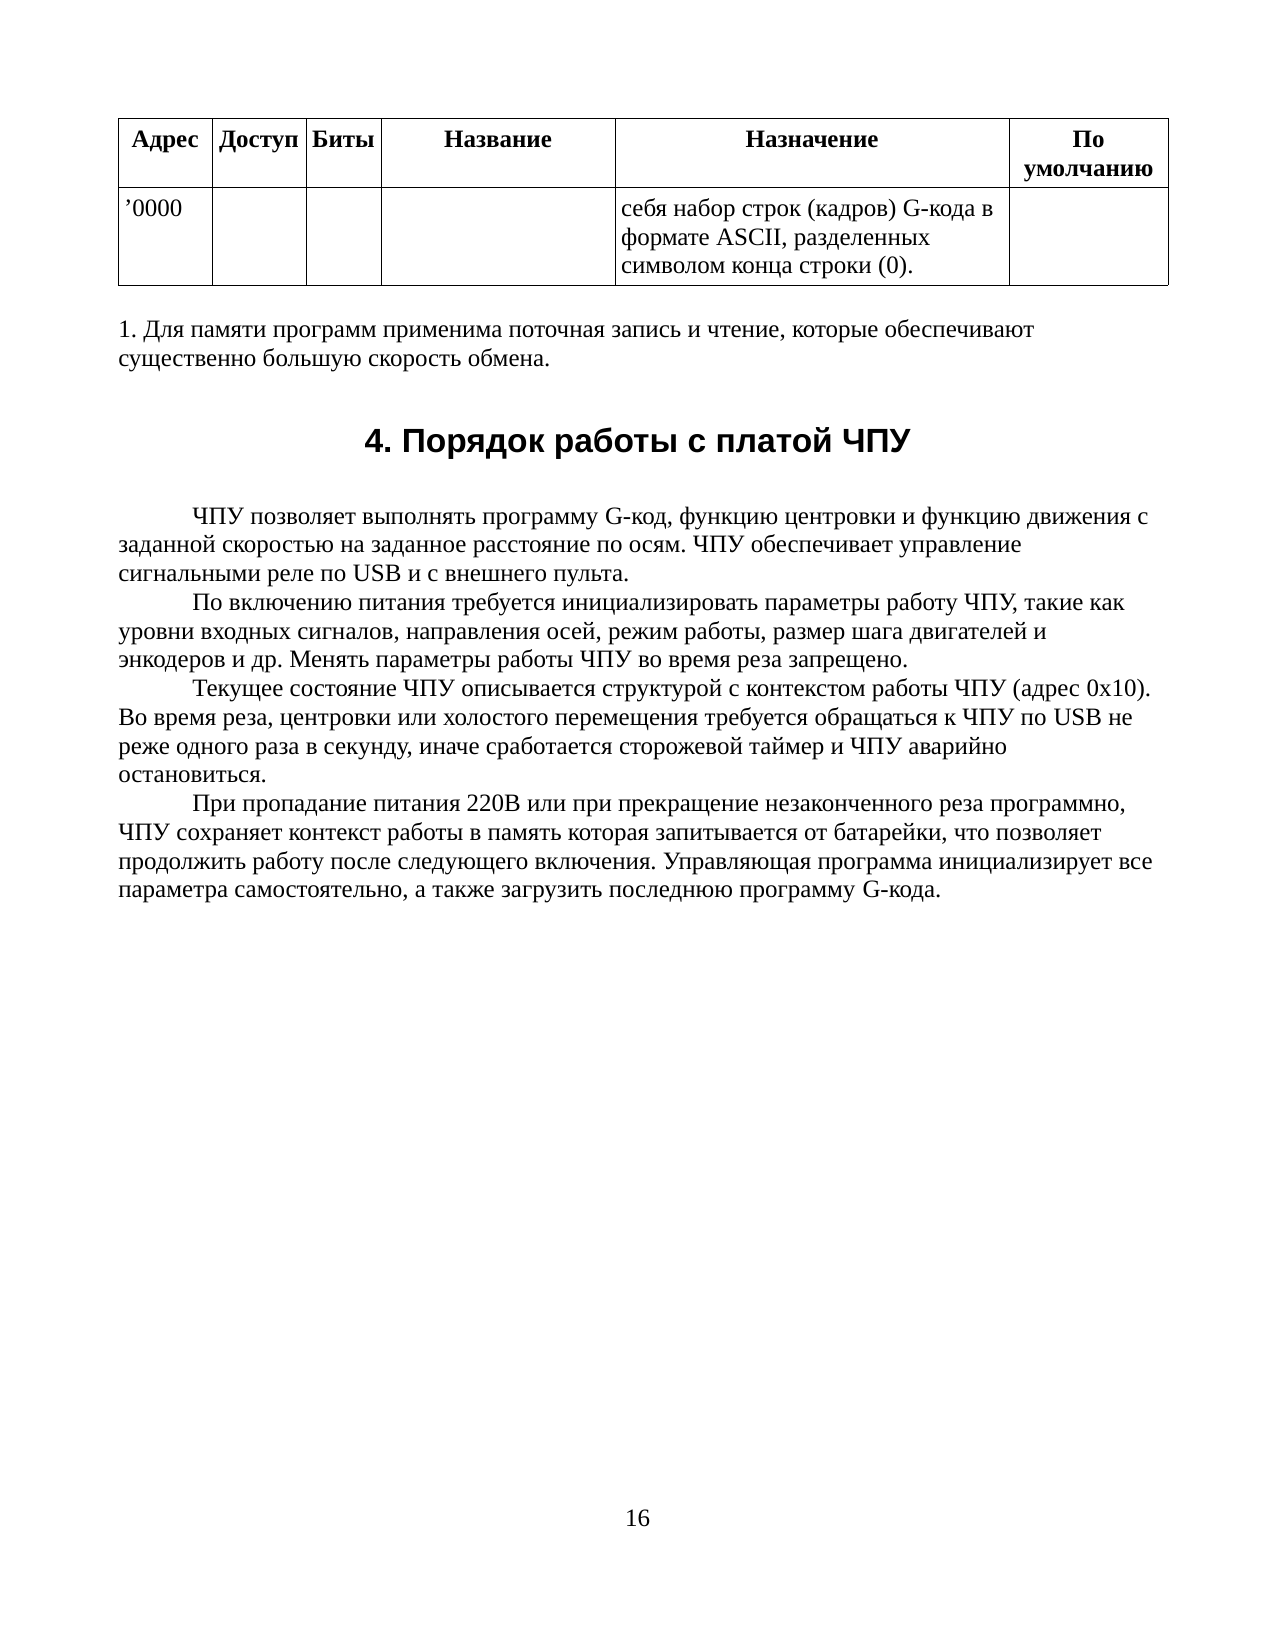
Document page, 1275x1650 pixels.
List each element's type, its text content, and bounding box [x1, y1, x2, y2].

text ЧПУ позволяет выполнять программу G-код, функцию центровки и функцию движения с заданной скоростью на заданное расстояние по осям. ЧПУ обеспечивает управление сигнальными реле по USB и с внешнего пульта. [118, 501, 1157, 587]
text При пропадание питания 220В или при прекращение незаконченного реза программно, ЧПУ сохраняет контекст работы в память которая запитывается от батарейки, что позволяет продолжить работу после следующего включения. Управляющая программа инициализирует все параметра самостоятельно, а также загрузить последнюю программу G-кода. [118, 788, 1157, 903]
subtitle 4. Порядок работы с платой ЧПУ [118, 421, 1157, 459]
text 1. Для памяти программ применима поточная запись и чтение, которые обеспечивают существенно большую скорость обмена. [118, 314, 1157, 371]
table_header Адрес [119, 119, 212, 187]
table_header Название [382, 119, 615, 187]
text По включению питания требуется инициализировать параметры работу ЧПУ, такие как уровни входных сигналов, направления осей, режим работы, размер шага двигателей и энкодеров и др. Менять параметры работы ЧПУ во время реза запрещено. [118, 587, 1157, 673]
table_cell себя набор строк (кадров) G-кода в формате ASCII, разделенных символом конца строки (0). [616, 188, 1009, 285]
table_cell [382, 188, 615, 285]
table_cell [1010, 188, 1168, 285]
text Текущее состояние ЧПУ описывается структурой с контекстом работы ЧПУ (адрес 0x10). Во время реза, центровки или холостого перемещения требуется обращаться к ЧПУ по USB не реже одного раза в секунду, иначе сработается сторожевой таймер и ЧПУ аварийно остановиться. [118, 673, 1157, 788]
table_cell [307, 188, 381, 285]
table_header По умолчанию [1010, 119, 1168, 187]
table_cell [213, 188, 306, 285]
table_header Доступ [213, 119, 306, 187]
table_cell ’0000 [119, 188, 212, 285]
table_header Биты [307, 119, 381, 187]
table_header Назначение [616, 119, 1009, 187]
